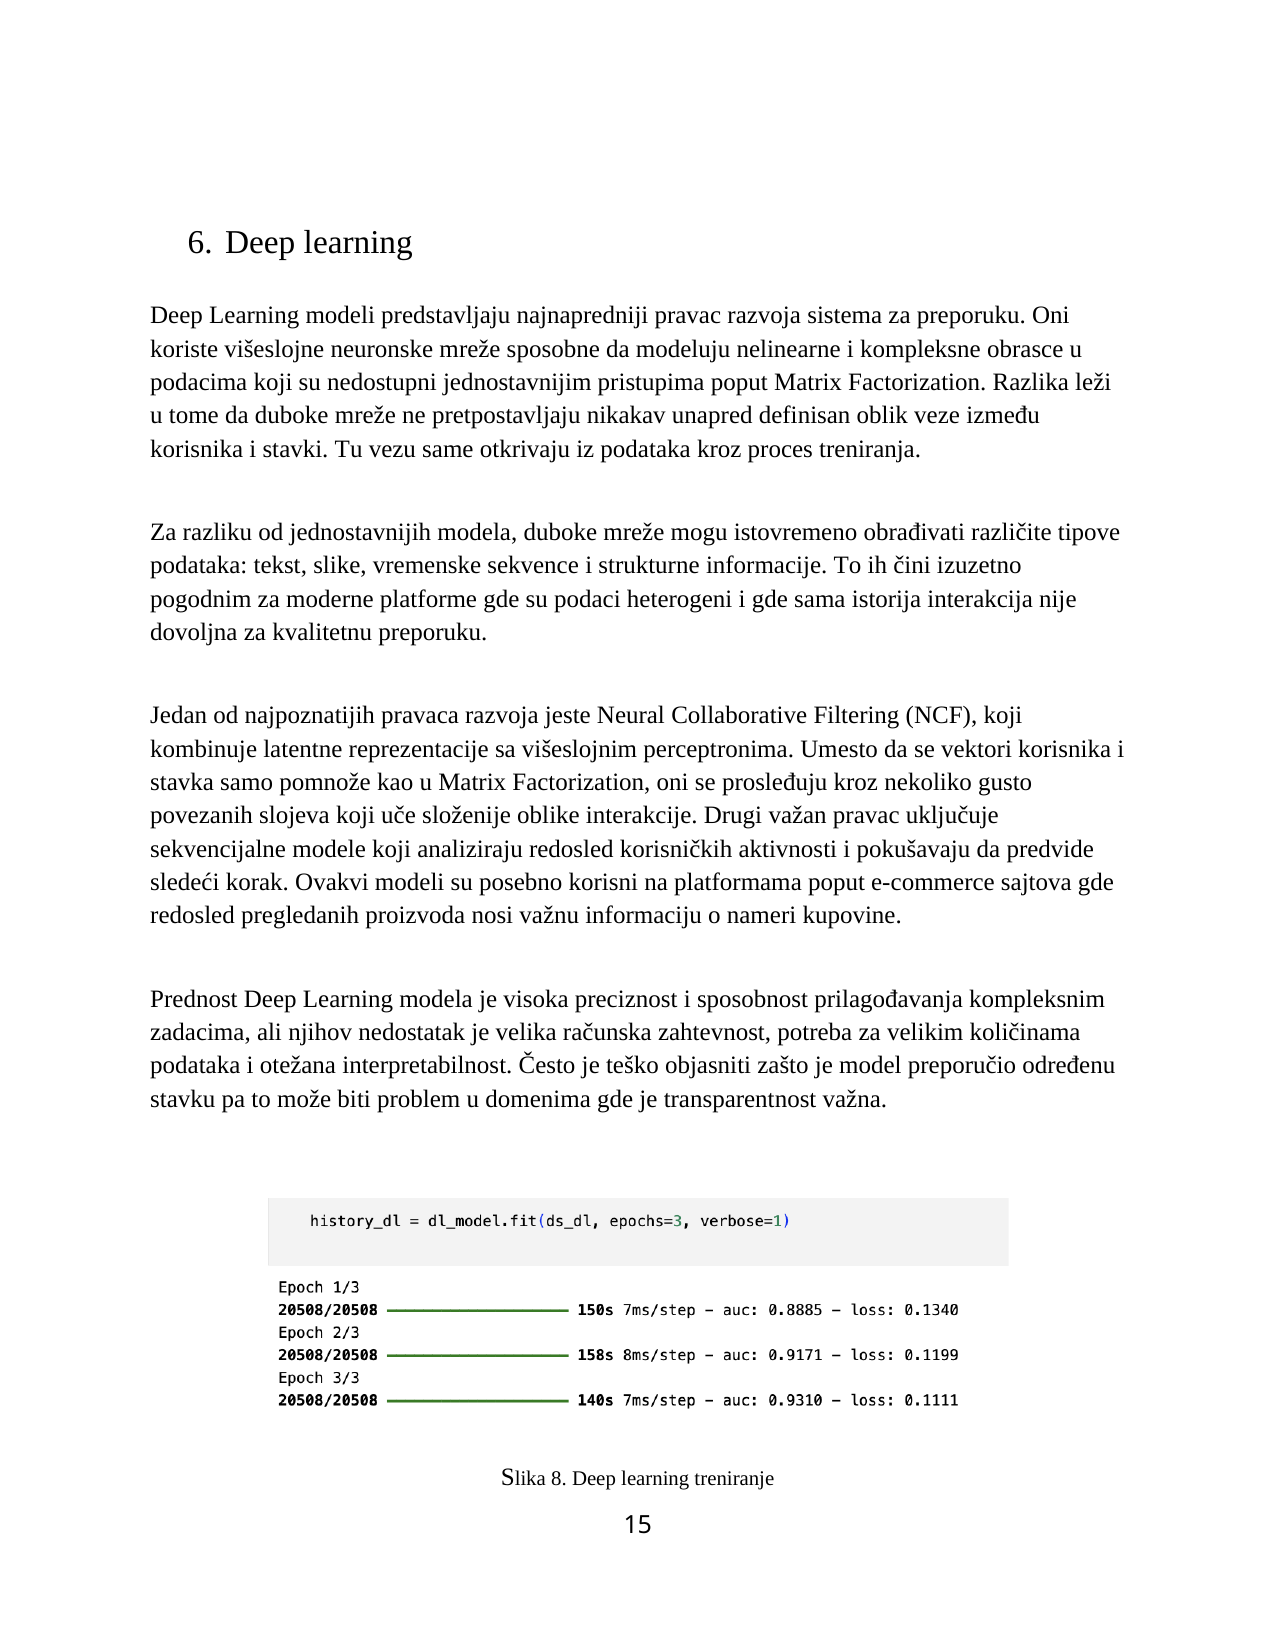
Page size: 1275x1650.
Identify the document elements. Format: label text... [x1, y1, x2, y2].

subtitle Deep learning [187, 223, 1125, 261]
text Slika 8. Deep learning treniranje [150, 1462, 1125, 1491]
text Prednost Deep Learning modela je visoka preciznost i sposobnost prilagođavanja kompleksnim zadacima, ali njihov nedostatak je velika računska zahtevnost, potreba za velikim količinama podataka i otežana interpretabilnost. Često je teško objasniti zašto je model preporučio određenu stavku pa to može biti problem u domenima gde je transparentnost važna. [150, 984, 1125, 1113]
text Za razliku od jednostavnijih modela, duboke mreže mogu istovremeno obrađivati različite tipove podataka: tekst, slike, vremenske sekvence i strukturne informacije. To ih čini izuzetno pogodnim za moderne platforme gde su podaci heterogeni i gde sama istorija interakcija nije dovoljna za kvalitetnu preporuku. [150, 517, 1125, 646]
text Jedan od najpoznatijih pravaca razvoja jeste Neural Collaborative Filtering (NCF), koji kombinuje latentne reprezentacije sa višeslojnim perceptronima. Umesto da se vektori korisnika i stavka samo pomnože kao u Matrix Factorization, oni se prosleđuju kroz nekoliko gusto povezanih slojeva koji uče složenije oblike interakcije. Drugi važan pravac uključuje sekvencijalne modele koji analiziraju redosled korisničkih aktivnosti i pokušavaju da predvide sledeći korak. Ovakvi modeli su posebno korisni na platformama poput e-commerce sajtova gde redosled pregledanih proizvoda nosi važnu informaciju o nameri kupovine. [150, 701, 1125, 929]
text Deep Learning modeli predstavljaju najnapredniji pravac razvoja sistema za preporuku. Oni koriste višeslojne neuronske mreže sposobne da modeluju nelinearne i kompleksne obrasce u podacima koji su nedostupni jednostavnijim pristupima poput Matrix Factorization. Razlika leži u tome da duboke mreže ne pretpostavljaju nikakav unapred definisan oblik veze između korisnika i stavki. Tu vezu same otkrivaju iz podataka kroz proces treniranja. [150, 301, 1125, 463]
